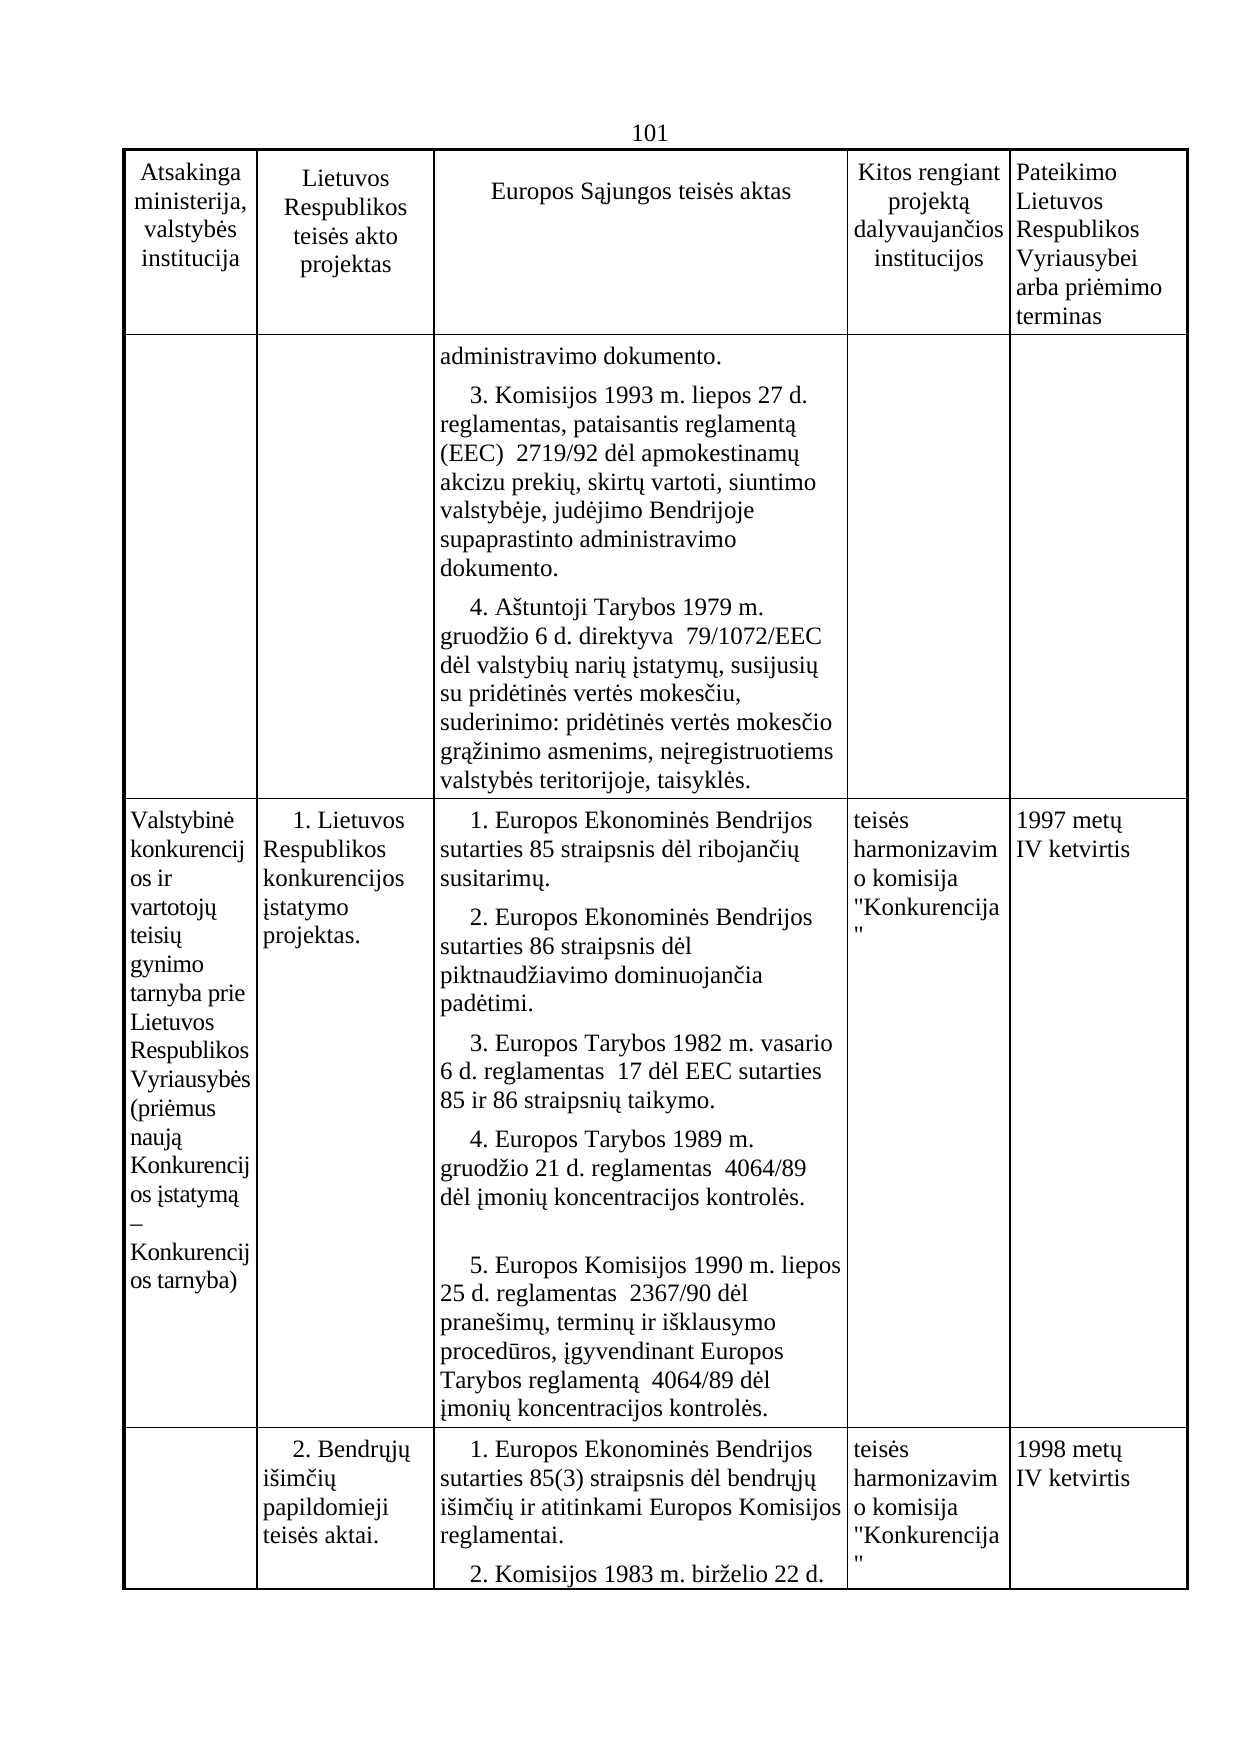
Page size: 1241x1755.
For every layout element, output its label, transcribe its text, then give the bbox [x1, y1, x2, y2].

table_cell [258, 335, 433, 798]
table_cell teisės harmonizavimo komisija "Konkurencija" [848, 1428, 1009, 1588]
table_cell 1. Europos Ekonominės Bendrijos sutarties 85(3) straipsnis dėl bendrųjų išimčių ir atitinkami Europos Komisijos reglamentai. 2. Komisijos 1983 m. birželio 22 d. [435, 1428, 847, 1588]
table_cell [126, 335, 256, 798]
table_cell [1011, 335, 1186, 798]
table_cell 1998 metų IV ketvirtis [1011, 1428, 1186, 1588]
table_cell 2. Bendrųjų išimčių papildomieji teisės aktai. [258, 1428, 433, 1588]
table_cell [126, 1428, 256, 1588]
table_cell 1997 metų IV ketvirtis [1011, 799, 1186, 1426]
table_cell Valstybinė konkurencijos ir vartotojų teisių gynimo tarnyba prie Lietuvos Respublikos Vyriausybės (priėmus naują Konkurencijos įstatymą – Konkurencijos tarnyba) [126, 799, 256, 1426]
table_cell [848, 335, 1009, 798]
table_header Atsakinga ministerija, valstybės institucija [126, 151, 256, 334]
table_header Kitos rengiant projektą dalyvaujančios institucijos [848, 151, 1009, 334]
table_cell 1. Europos Ekonominės Bendrijos sutarties 85 straipsnis dėl ribojančių susitarimų. 2. Europos Ekonominės Bendrijos sutarties 86 straipsnis dėl piktnaudžiavimo dominuojančia padėtimi. 3. Europos Tarybos 1982 m. vasario 6 d. reglamentas 17 dėl EEC sutarties 85 ir 86 straipsnių taikymo. 4. Europos Tarybos 1989 m. gruodžio 21 d. reglamentas 4064/89 dėl įmonių koncentracijos kontrolės. 5. Europos Komisijos 1990 m. liepos 25 d. reglamentas 2367/90 dėl pranešimų, terminų ir išklausymo procedūros, įgyvendinant Europos Tarybos reglamentą 4064/89 dėl įmonių koncentracijos kontrolės. [435, 799, 847, 1426]
table_header Pateikimo Lietuvos Respublikos Vyriausybei arba priėmimo terminas [1011, 151, 1186, 334]
table_cell 1. Lietuvos Respublikos konkurencijos įstatymo projektas. [258, 799, 433, 1426]
table_header Europos Sąjungos teisės aktas [435, 151, 847, 334]
table_header Lietuvos Respublikos teisės akto projektas [258, 151, 433, 334]
table_cell teisės harmonizavimo komisija "Konkurencija" [848, 799, 1009, 1426]
table_cell administravimo dokumento. 3. Komisijos 1993 m. liepos 27 d. reglamentas, pataisantis reglamentą (EEC) 2719/92 dėl apmokestinamų akcizu prekių, skirtų vartoti, siuntimo valstybėje, judėjimo Bendrijoje supaprastinto administravimo dokumento. 4. Aštuntoji Tarybos 1979 m. gruodžio 6 d. direktyva 79/1072/EEC dėl valstybių narių įstatymų, susijusių su pridėtinės vertės mokesčiu, suderinimo: pridėtinės vertės mokesčio grąžinimo asmenims, neįregistruotiems valstybės teritorijoje, taisyklės. [435, 335, 847, 798]
